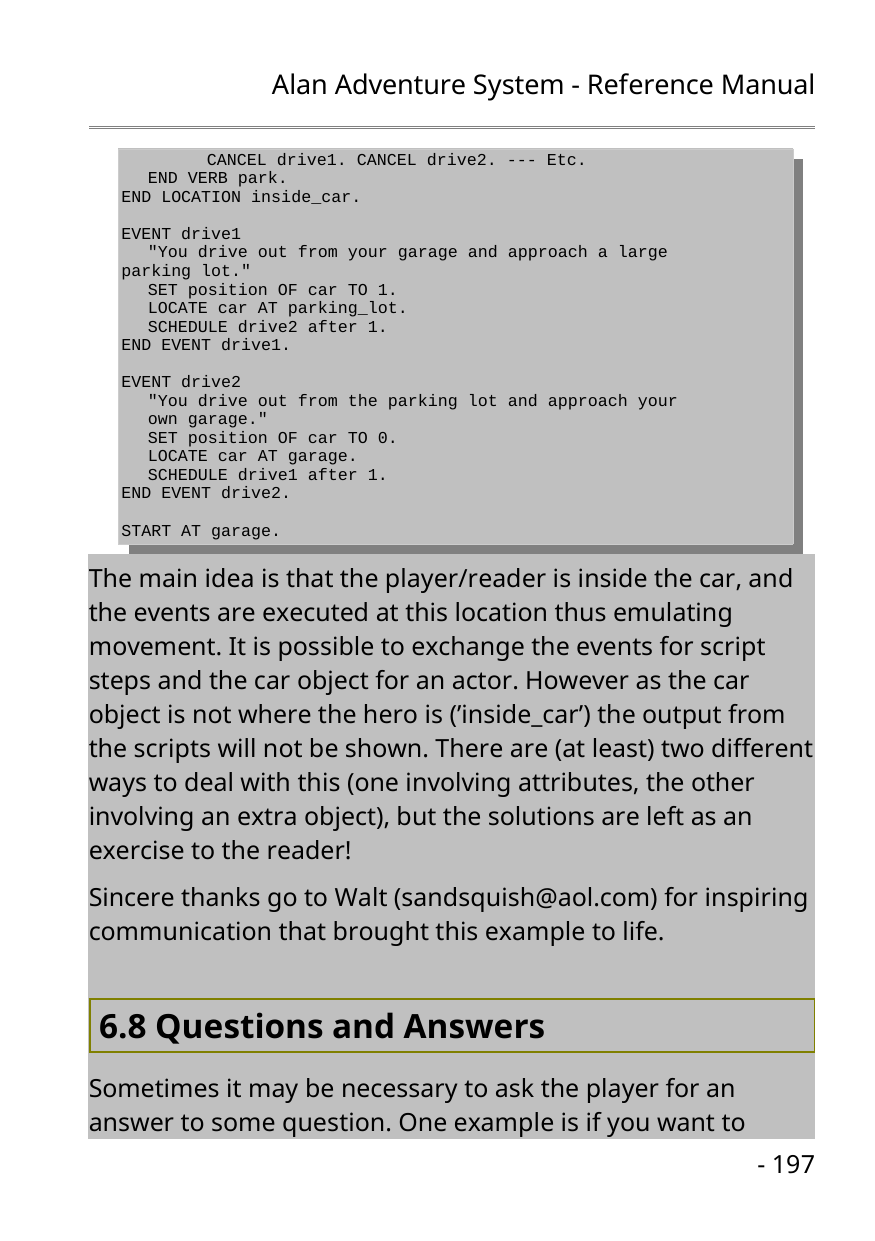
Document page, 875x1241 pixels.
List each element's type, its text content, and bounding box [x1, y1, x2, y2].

subtitle Questions and Answers [91, 1000, 814, 1051]
text CANCEL drive1. CANCEL drive2. --- Etc. END VERB park. END LOCATION inside_car. EVENT drive1 "You drive out from your garage and approach a large parking lot." SET position OF car TO 1. LOCATE car AT parking_lot. SCHEDULE drive2 after 1. END EVENT drive1. EVENT drive2 "You drive out from the parking lot and approach your own garage." SET position OF car TO 0. LOCATE car AT garage. SCHEDULE drive1 after 1. END EVENT drive2. START AT garage. [119, 150, 793, 544]
text Sometimes it may be necessary to ask the player for an answer to some ques­tion. One example is if you want to [88, 1071, 815, 1139]
text Sincere thanks go to Walt (sandsquish@aol.com) for inspiring communica­tion that brought this example to life. [88, 879, 815, 947]
text The main idea is that the player/reader is inside the car, and the events are ex­ecuted at this location thus emulating movement. It is possible to exchange the events for script steps and the car object for an actor. However as the car object is not where the hero is (’inside_car’) the output from the scripts will not be shown. There are (at least) two different ways to deal with this (one in­volving attributes, the other involving an extra object), but the solutions are left as an exercise to the reader! [88, 561, 815, 867]
